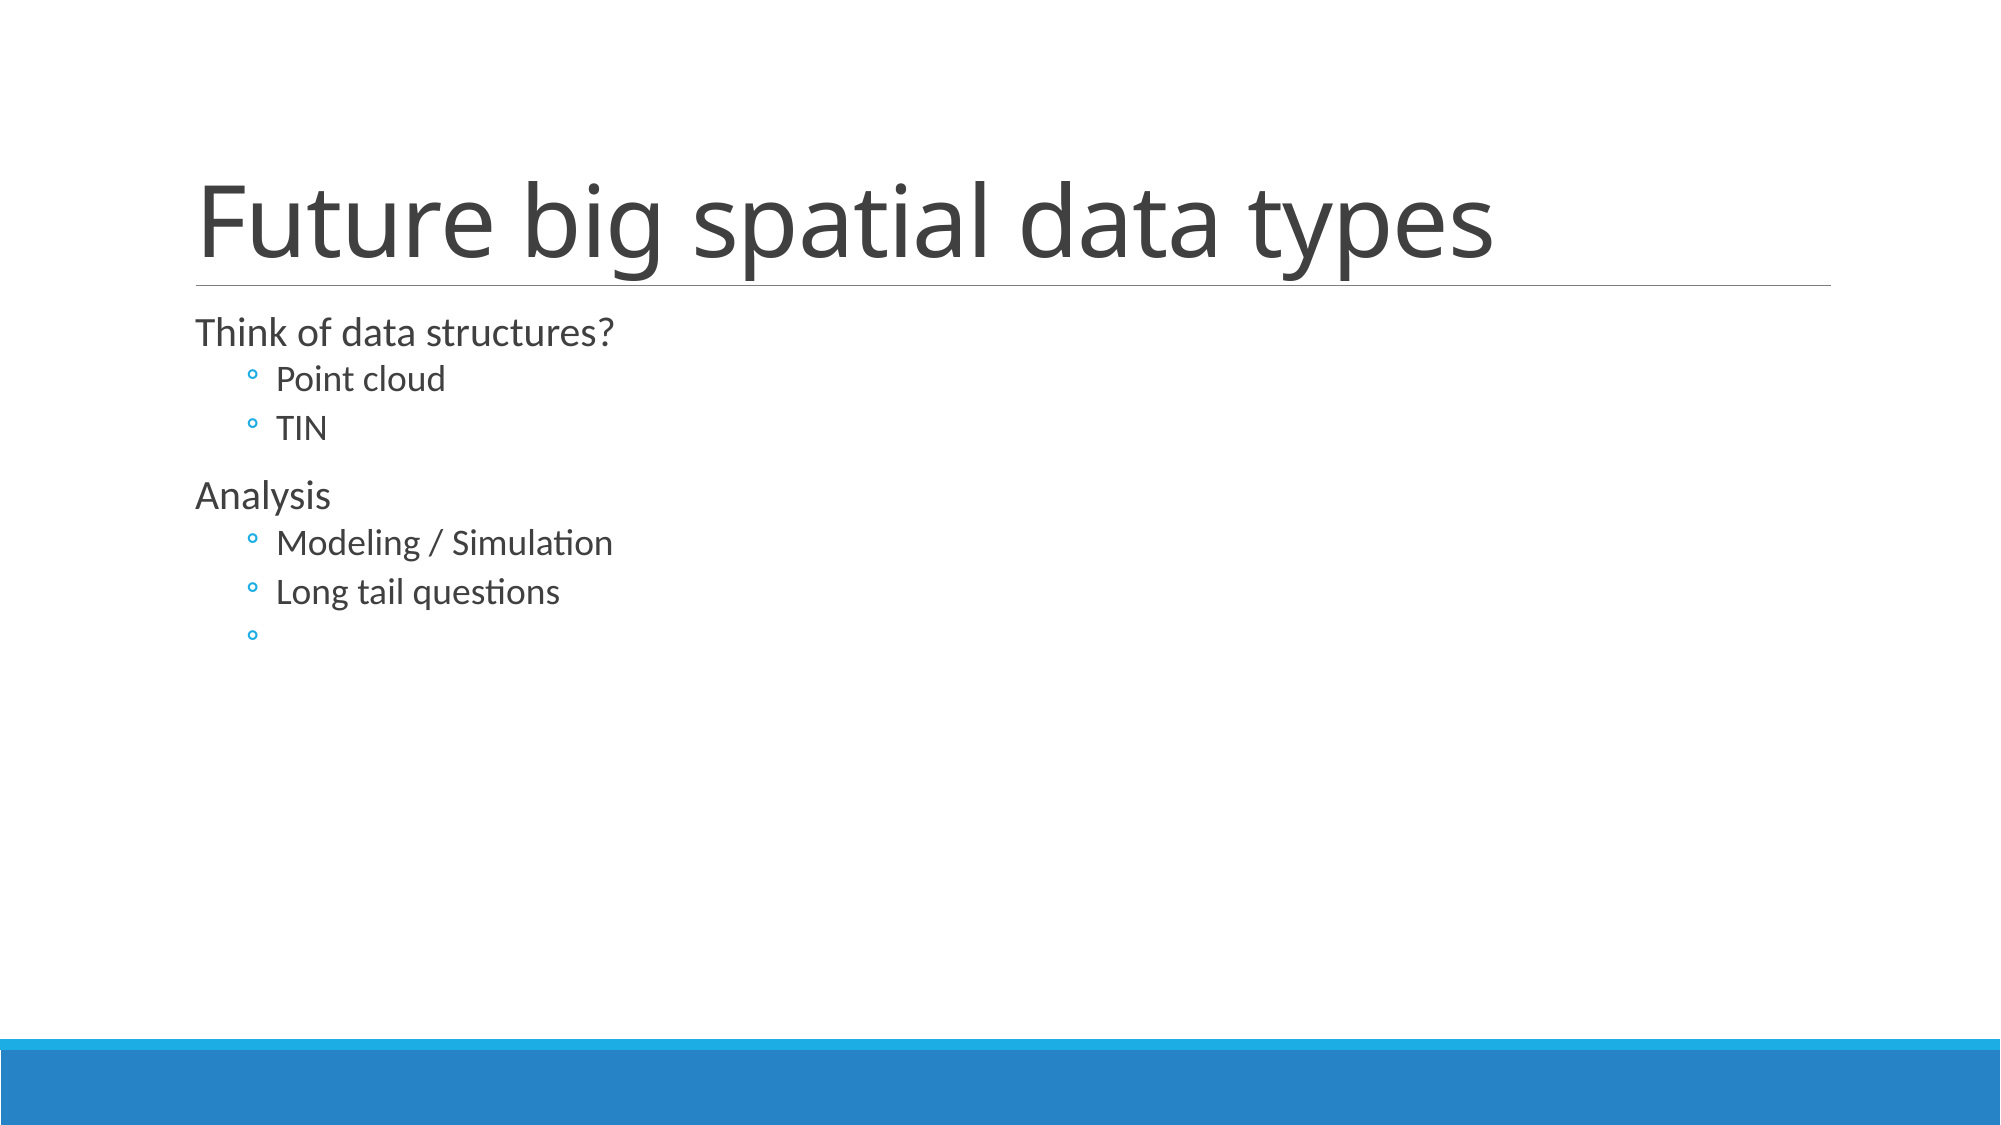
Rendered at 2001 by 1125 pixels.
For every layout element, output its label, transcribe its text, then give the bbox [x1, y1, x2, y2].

list Think of data structures? Point cloud TIN Analysis Modeling / Simulation Long tail questions [180, 302, 1831, 963]
title Future big spatial data types [180, 47, 1831, 286]
